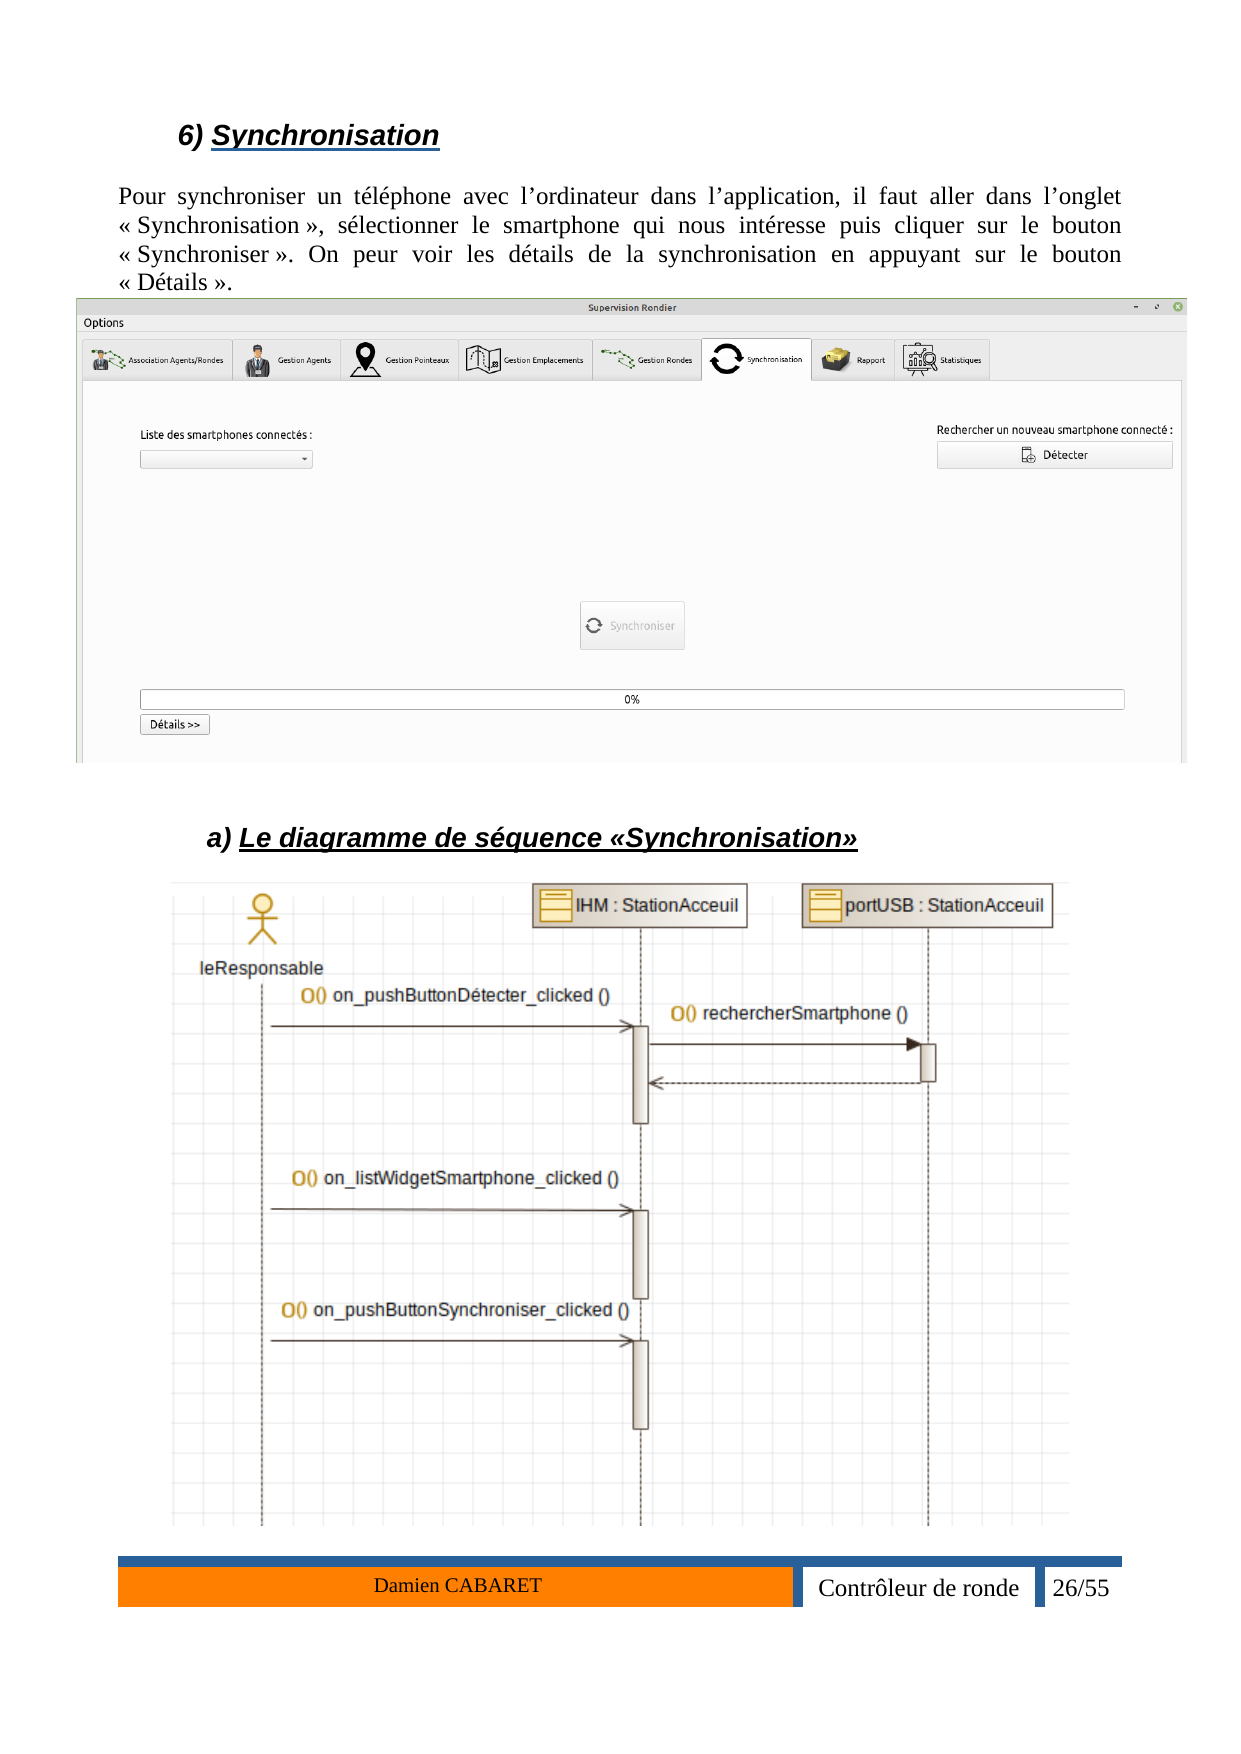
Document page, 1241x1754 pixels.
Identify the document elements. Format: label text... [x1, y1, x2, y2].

subtitle Le diagramme de séquence «Synchronisation» [118, 821, 1122, 853]
subtitle Synchronisation [118, 118, 1122, 152]
text Pour synchroniser un téléphone avec l’ordinateur dans l’application, il faut aller dans l’onglet « Synchronisation », sélectionner le smartphone qui nous intéresse puis cliquer sur le bouton « Synchroniser ». On peur voir les détails de la synchronisation en appuyant sur le bouton « Détails ». [118, 181, 1122, 296]
picture [76, 298, 1188, 763]
picture [171, 882, 1070, 1526]
